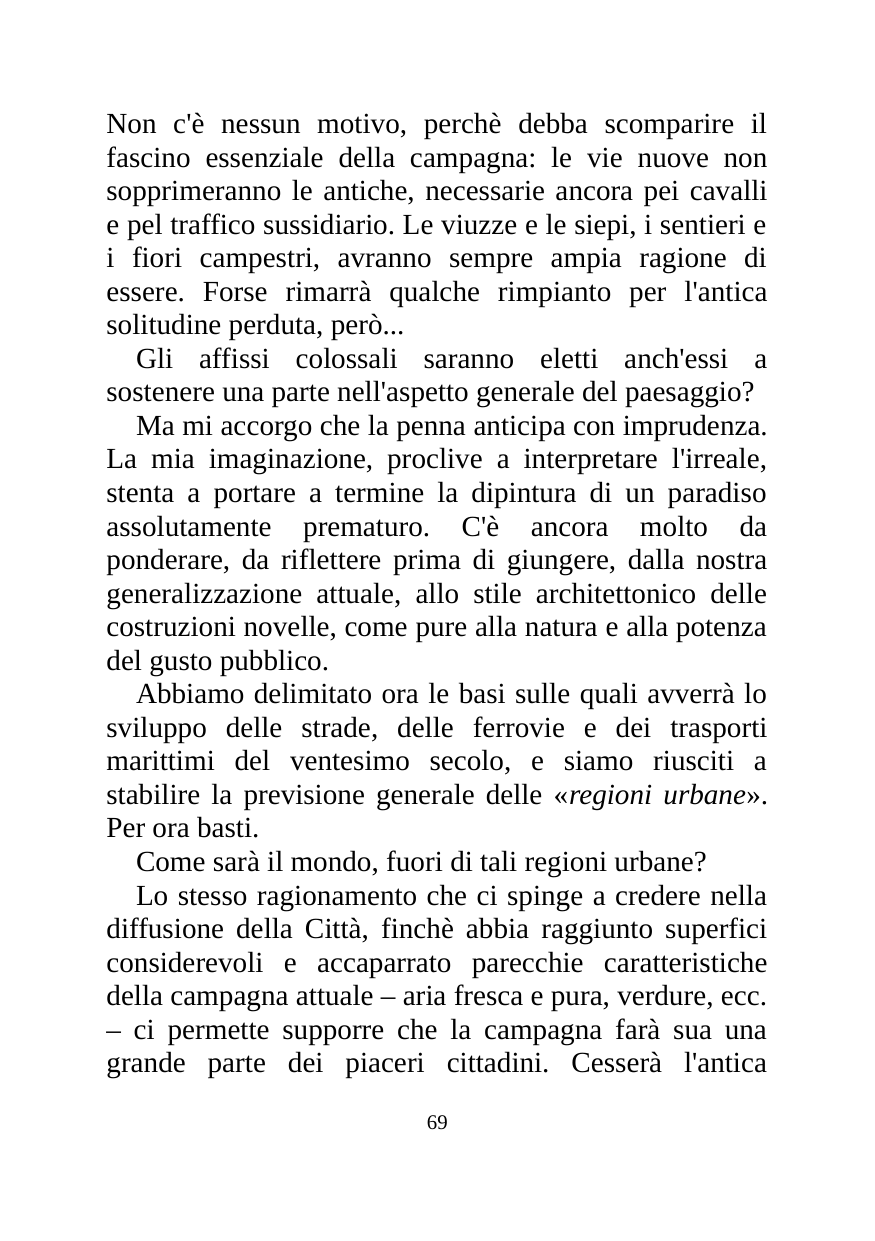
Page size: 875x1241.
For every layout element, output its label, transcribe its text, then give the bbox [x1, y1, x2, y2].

text Ma mi accorgo che la penna anticipa con imprudenza. La mia imaginazione, proclive a interpretare l'irreale, stenta a portare a termine la dipintura di un paradiso assolutamente prematuro. C'è ancora molto da ponderare, da riflettere prima di giungere, dalla nostra generalizzazione attuale, allo stile architettonico delle costruzioni novelle, come pure alla natura e alla potenza del gusto pubblico. [106, 408, 768, 676]
text Abbiamo delimitato ora le basi sulle quali avverrà lo sviluppo delle strade, delle ferrovie e dei trasporti marittimi del ventesimo secolo, e siamo riusciti a stabilire la previsione generale delle «regioni urbane». Per ora basti. [106, 676, 768, 844]
text Non c'è nessun motivo, perchè debba scomparire il fascino essenziale della campagna: le vie nuove non sopprimeranno le antiche, necessarie ancora pei cavalli e pel traffico sussidiario. Le viuzze e le siepi, i sentieri e i fiori campestri, avranno sempre ampia ragione di essere. Forse rimarrà qualche rimpianto per l'antica solitudine perduta, però... [106, 106, 768, 341]
text Lo stesso ragionamento che ci spinge a credere nella diffusione della Città, finchè abbia raggiunto superfici considerevoli e accaparrato parecchie caratteristiche della campagna attuale – aria fresca e pura, verdure, ecc. – ci permette supporre che la campagna farà sua una grande parte dei piaceri cittadini. Cesserà l'antica [106, 878, 768, 1079]
text Come sarà il mondo, fuori di tali regioni urbane? [106, 844, 768, 878]
text Gli affissi colossali saranno eletti anch'essi a sostenere una parte nell'aspetto generale del paesaggio? [106, 341, 768, 408]
